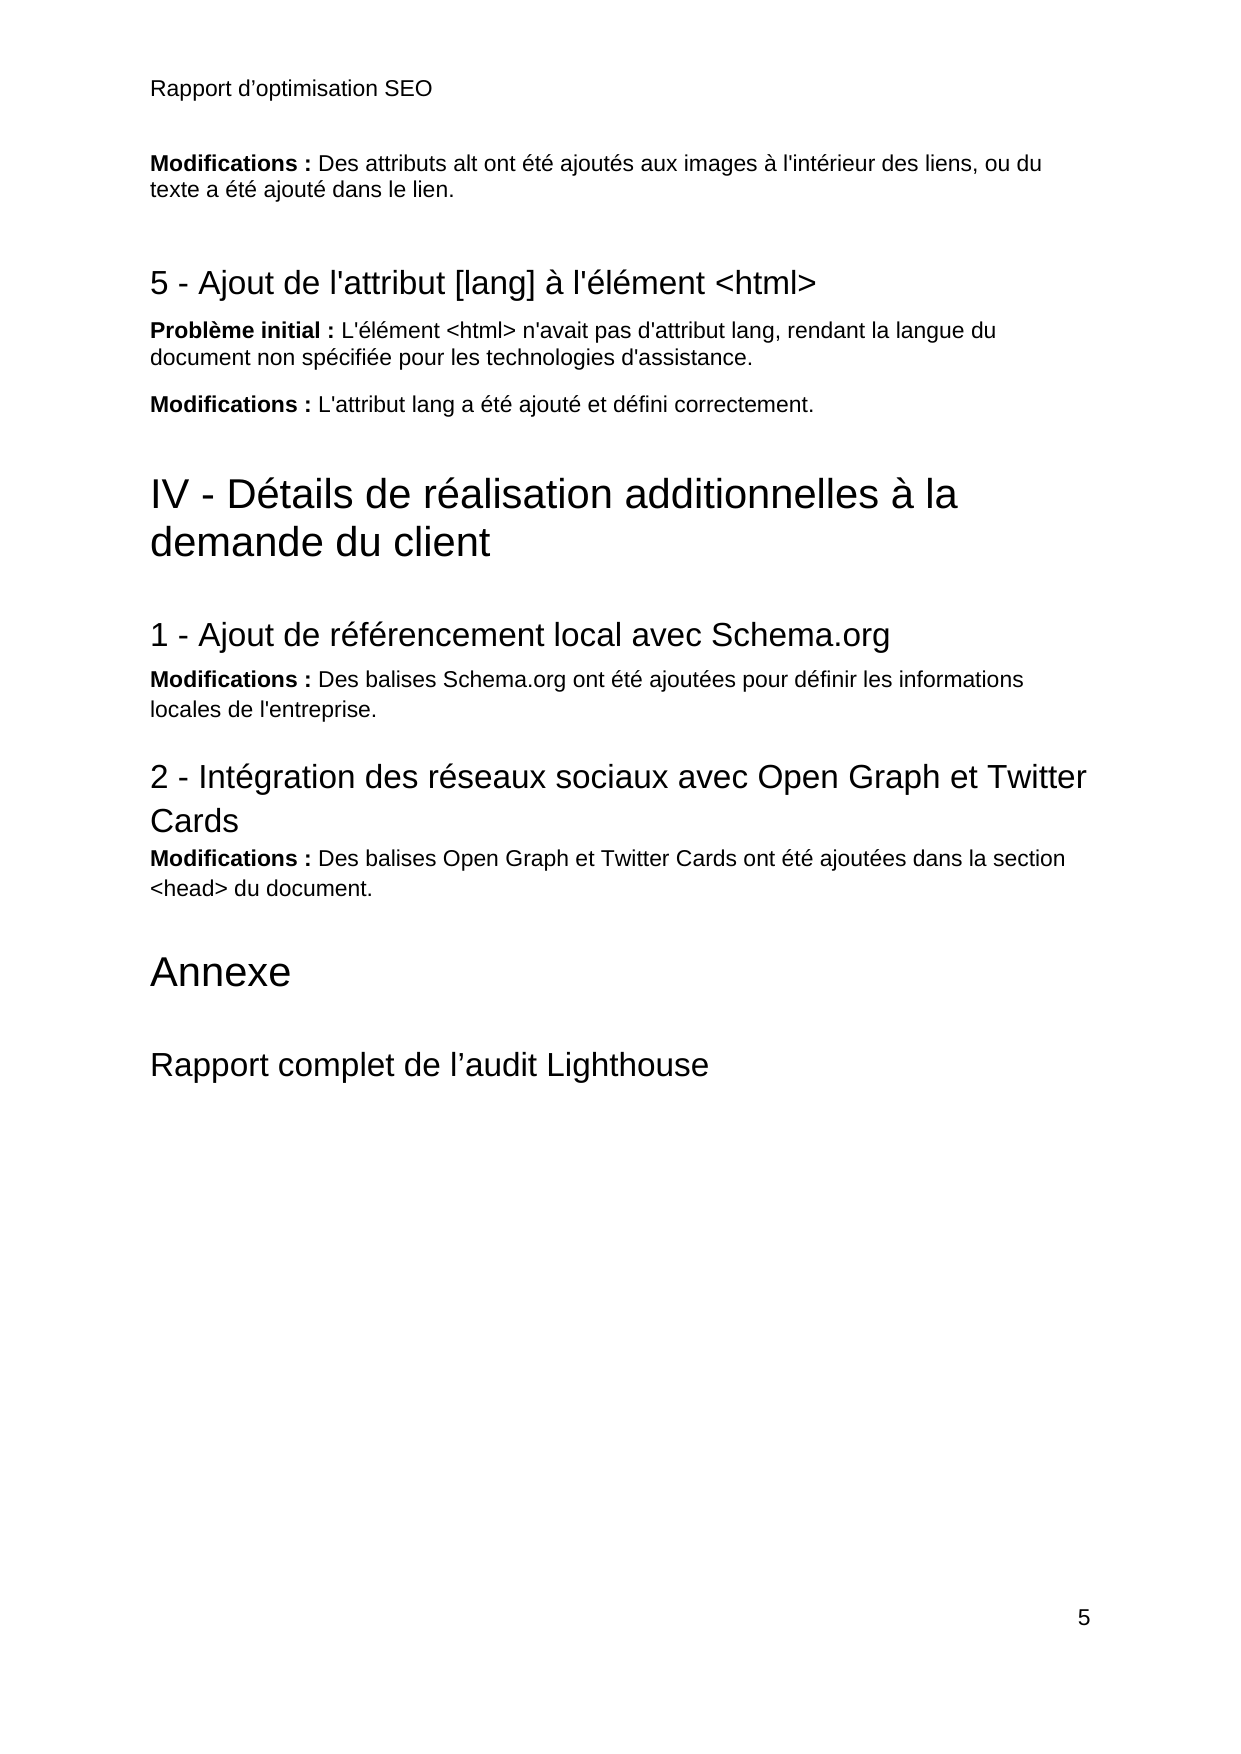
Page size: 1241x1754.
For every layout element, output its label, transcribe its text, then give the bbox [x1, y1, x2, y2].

text 5 - Ajout de l'attribut [lang] à l'élément <html> [150, 263, 1090, 301]
subtitle Rapport complet de l’audit Lighthouse [150, 1045, 1090, 1083]
text Modifications : Des attributs alt ont été ajoutés aux images à l'intérieur des liens, ou du texte a été ajouté dans le lien. [150, 150, 1090, 203]
subtitle Annexe [150, 947, 1090, 995]
text 2 - Intégration des réseaux sociaux avec Open Graph et Twitter Cards [150, 757, 1090, 839]
subtitle IV - Détails de réalisation additionnelles à la demande du client [150, 469, 1090, 565]
text Modifications : L'attribut lang a été ajouté et défini correctement. [150, 391, 1090, 417]
subtitle 1 - Ajout de référencement local avec Schema.org [150, 615, 1090, 653]
text Modifications : Des balises Schema.org ont été ajoutées pour définir les informations locales de l'entreprise. [150, 666, 1090, 723]
text Problème initial : L'élément <html> n'avait pas d'attribut lang, rendant la langue du document non spécifiée pour les technologies d'assistance. [150, 317, 1090, 370]
text Modifications : Des balises Open Graph et Twitter Cards ont été ajoutées dans la section <head> du document. [150, 845, 1090, 902]
